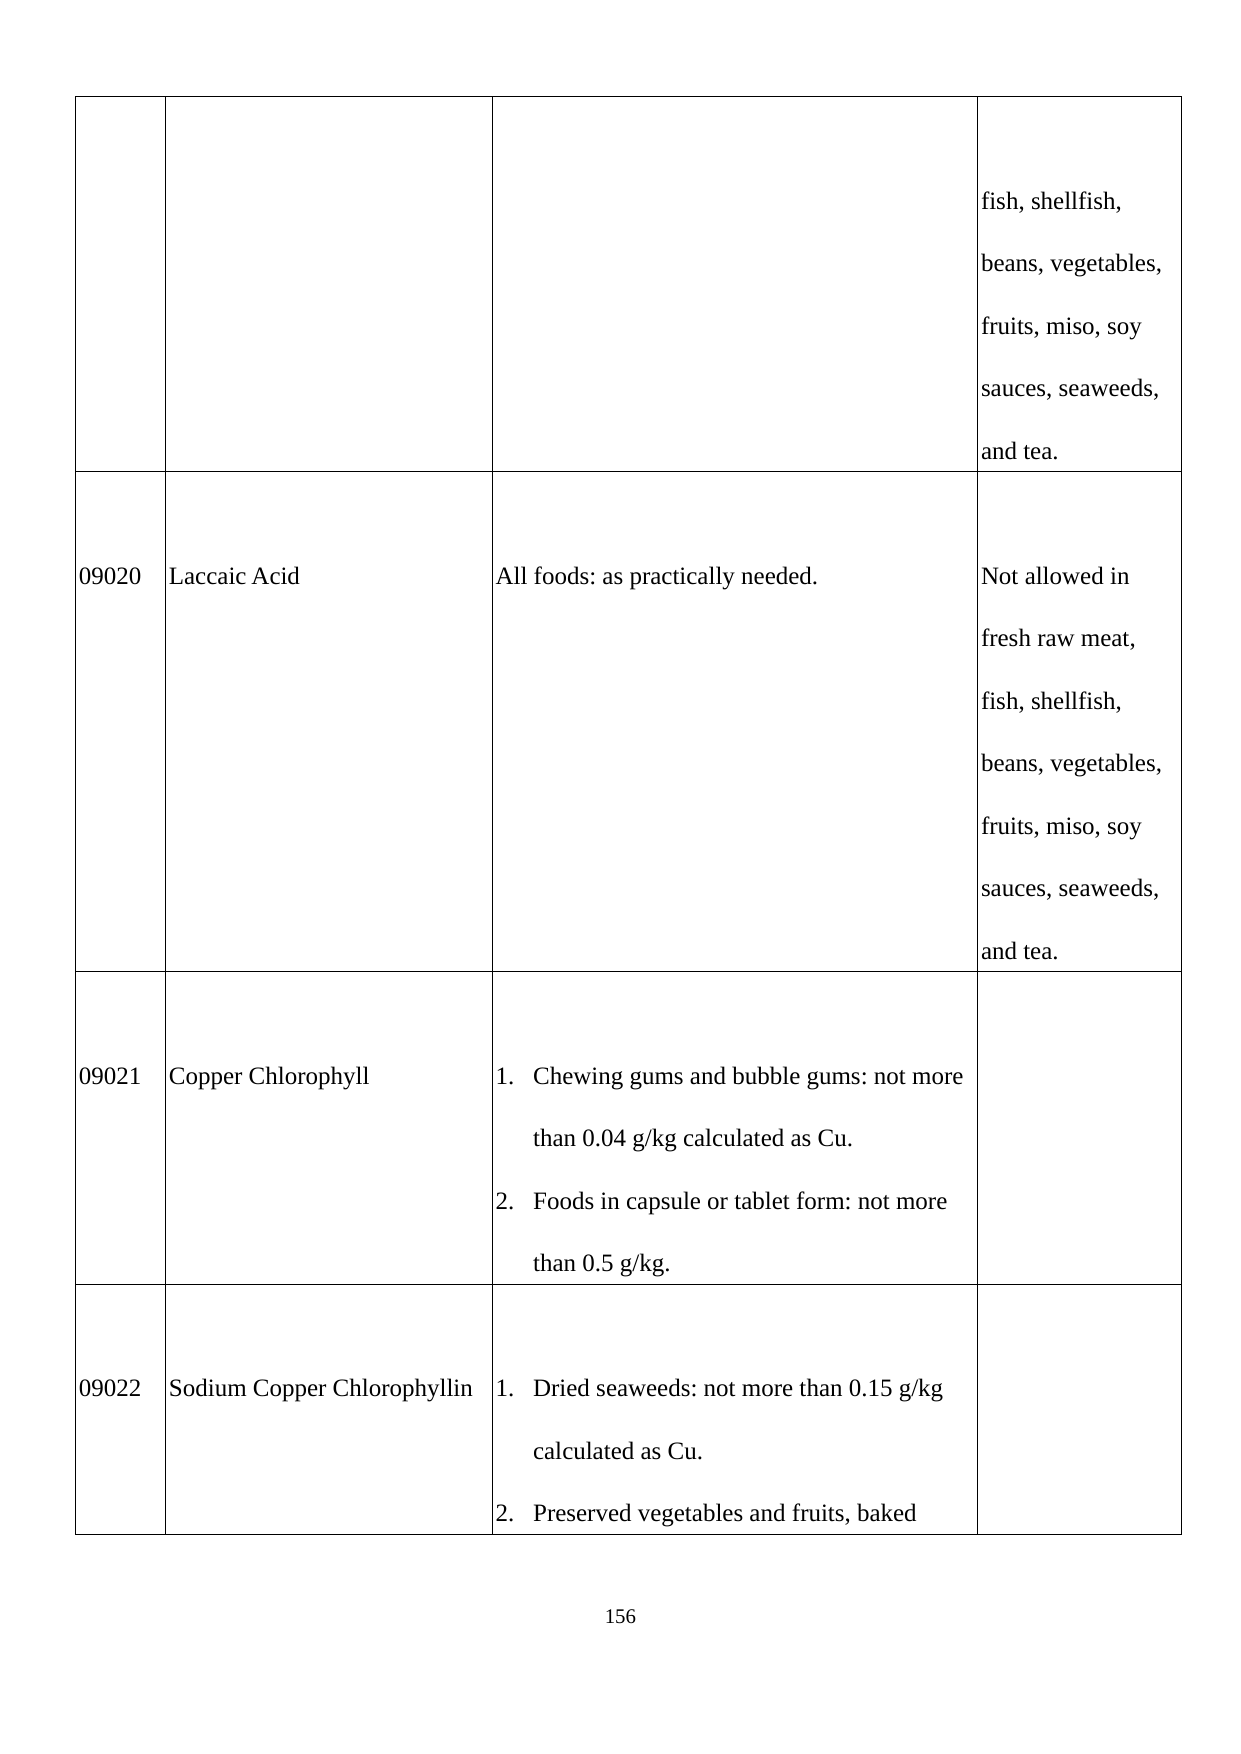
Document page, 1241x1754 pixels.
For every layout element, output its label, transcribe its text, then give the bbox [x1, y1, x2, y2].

table_cell Chewing gums and bubble gums: not more than 0.04 g/kg calculated as Cu. Foods in capsule or tablet form: not more than 0.5 g/kg. [493, 972, 977, 1284]
table_cell 09022 [76, 1285, 165, 1534]
table_cell 09020 [76, 472, 165, 971]
table_cell [493, 97, 977, 471]
table_cell All foods: as practically needed. [493, 472, 977, 971]
table_cell fish, shellfish, beans, vegetables, fruits, miso, soy sauces, seaweeds, and tea. [978, 97, 1181, 471]
table_cell [978, 972, 1181, 1284]
table_cell [166, 97, 492, 471]
table_cell Not allowed in fresh raw meat, fish, shellfish, beans, vegetables, fruits, miso, soy sauces, seaweeds, and tea. [978, 472, 1181, 971]
table_cell Laccaic Acid [166, 472, 492, 971]
table_cell Sodium Copper Chlorophyllin [166, 1285, 492, 1534]
table_cell Dried seaweeds: not more than 0.15 g/kg calculated as Cu. Preserved vegetables and fruits, baked [493, 1285, 977, 1534]
table_cell Copper Chlorophyll [166, 972, 492, 1284]
table_cell 09021 [76, 972, 165, 1284]
table_cell [76, 97, 165, 471]
table_cell [978, 1285, 1181, 1534]
